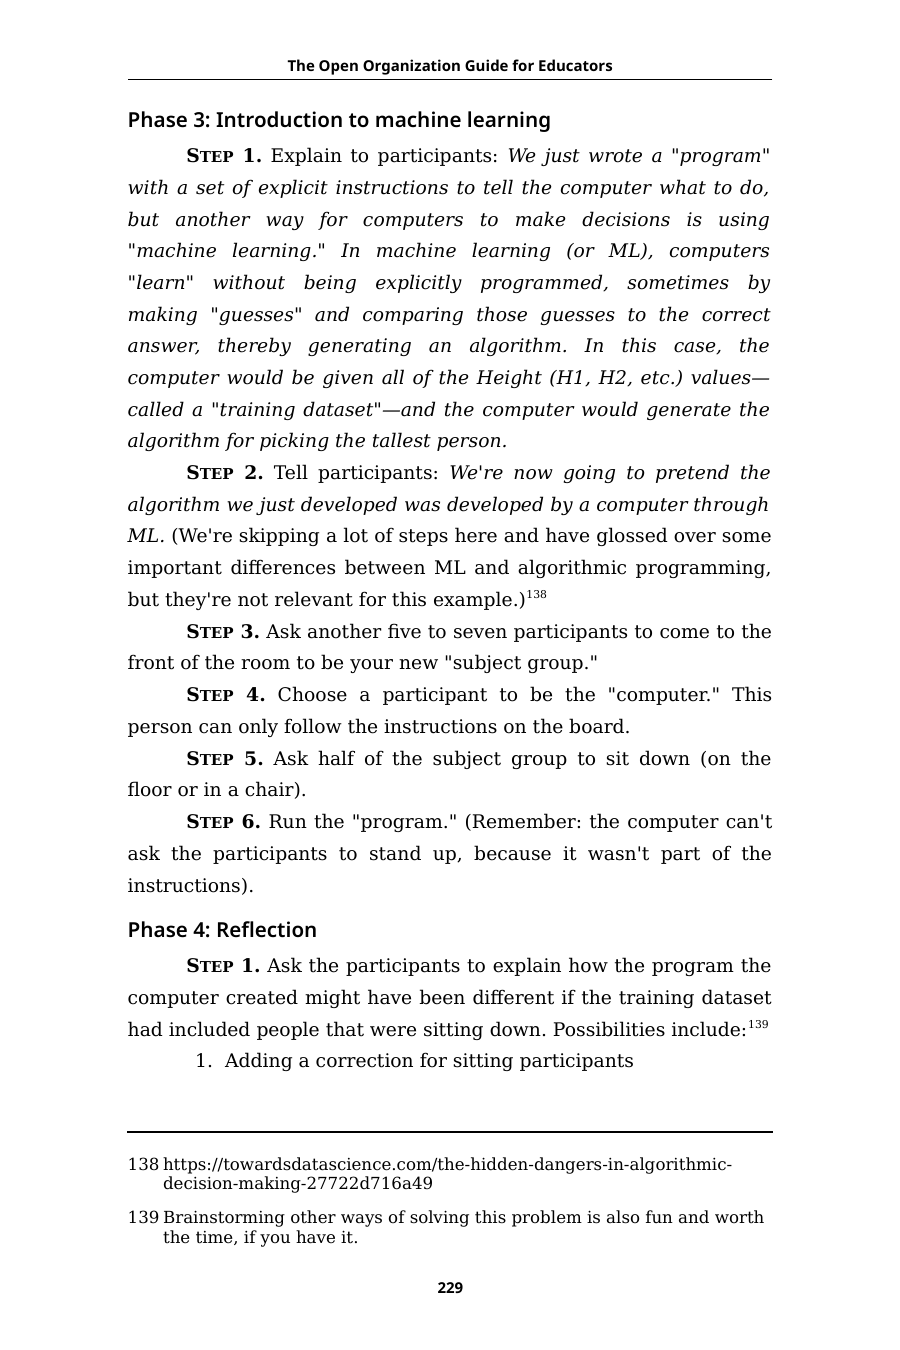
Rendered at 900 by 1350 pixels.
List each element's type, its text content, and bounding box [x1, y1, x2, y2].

text Step 3. Ask another five to seven participants to come to the front of the room to be your new "subject group." [127, 621, 772, 674]
subtitle Phase 3: Introduction to machine learning [127, 109, 772, 133]
text Step 5. Ask half of the subject group to sit down (on the floor or in a chair). [127, 748, 772, 801]
text Step 1. Explain to participants: We just wrote a "program" with a set of explicit instructions to tell the computer what to do, but another way for computers to make decisions is using "machine learning." In machine learning (or ML), computers "learn" without being explicitly programmed, sometimes by making "guesses" and comparing those guesses to the correct answer, thereby generating an algorithm. In this case, the computer would be given all of the Height (H1, H2, etc.) values—called a "training dataset"—and the computer would generate the algorithm for picking the tallest person. [127, 145, 772, 452]
text Step 4. Choose a participant to be the "computer." This person can only follow the instructions on the board. [127, 684, 772, 738]
text Step 2. Tell participants: We're now going to pretend the algorithm we just developed was developed by a computer through ML. (We're skipping a lot of steps here and have glossed over some important differences between ML and algorithmic programming, but they're not relevant for this example.) [127, 462, 772, 611]
subtitle Phase 4: Reflection [127, 919, 772, 943]
list Adding a correction for sitting participants [195, 1050, 772, 1072]
text Step 1. Ask the participants to explain how the program the computer created might have been different if the training dataset had included people that were sitting down. Possibilities include: [127, 955, 772, 1041]
text Step 6. Run the "program." (Remember: the computer can't ask the participants to stand up, because it wasn't part of the instructions). [127, 811, 772, 897]
text Brainstorming other ways of solving this problem is also fun and worth the time, if you have it. [127, 1208, 772, 1247]
text https://towardsdatascience.com/the-hidden-dangers-in-algorithmic-decision-making-27722d716a49 [127, 1154, 772, 1193]
